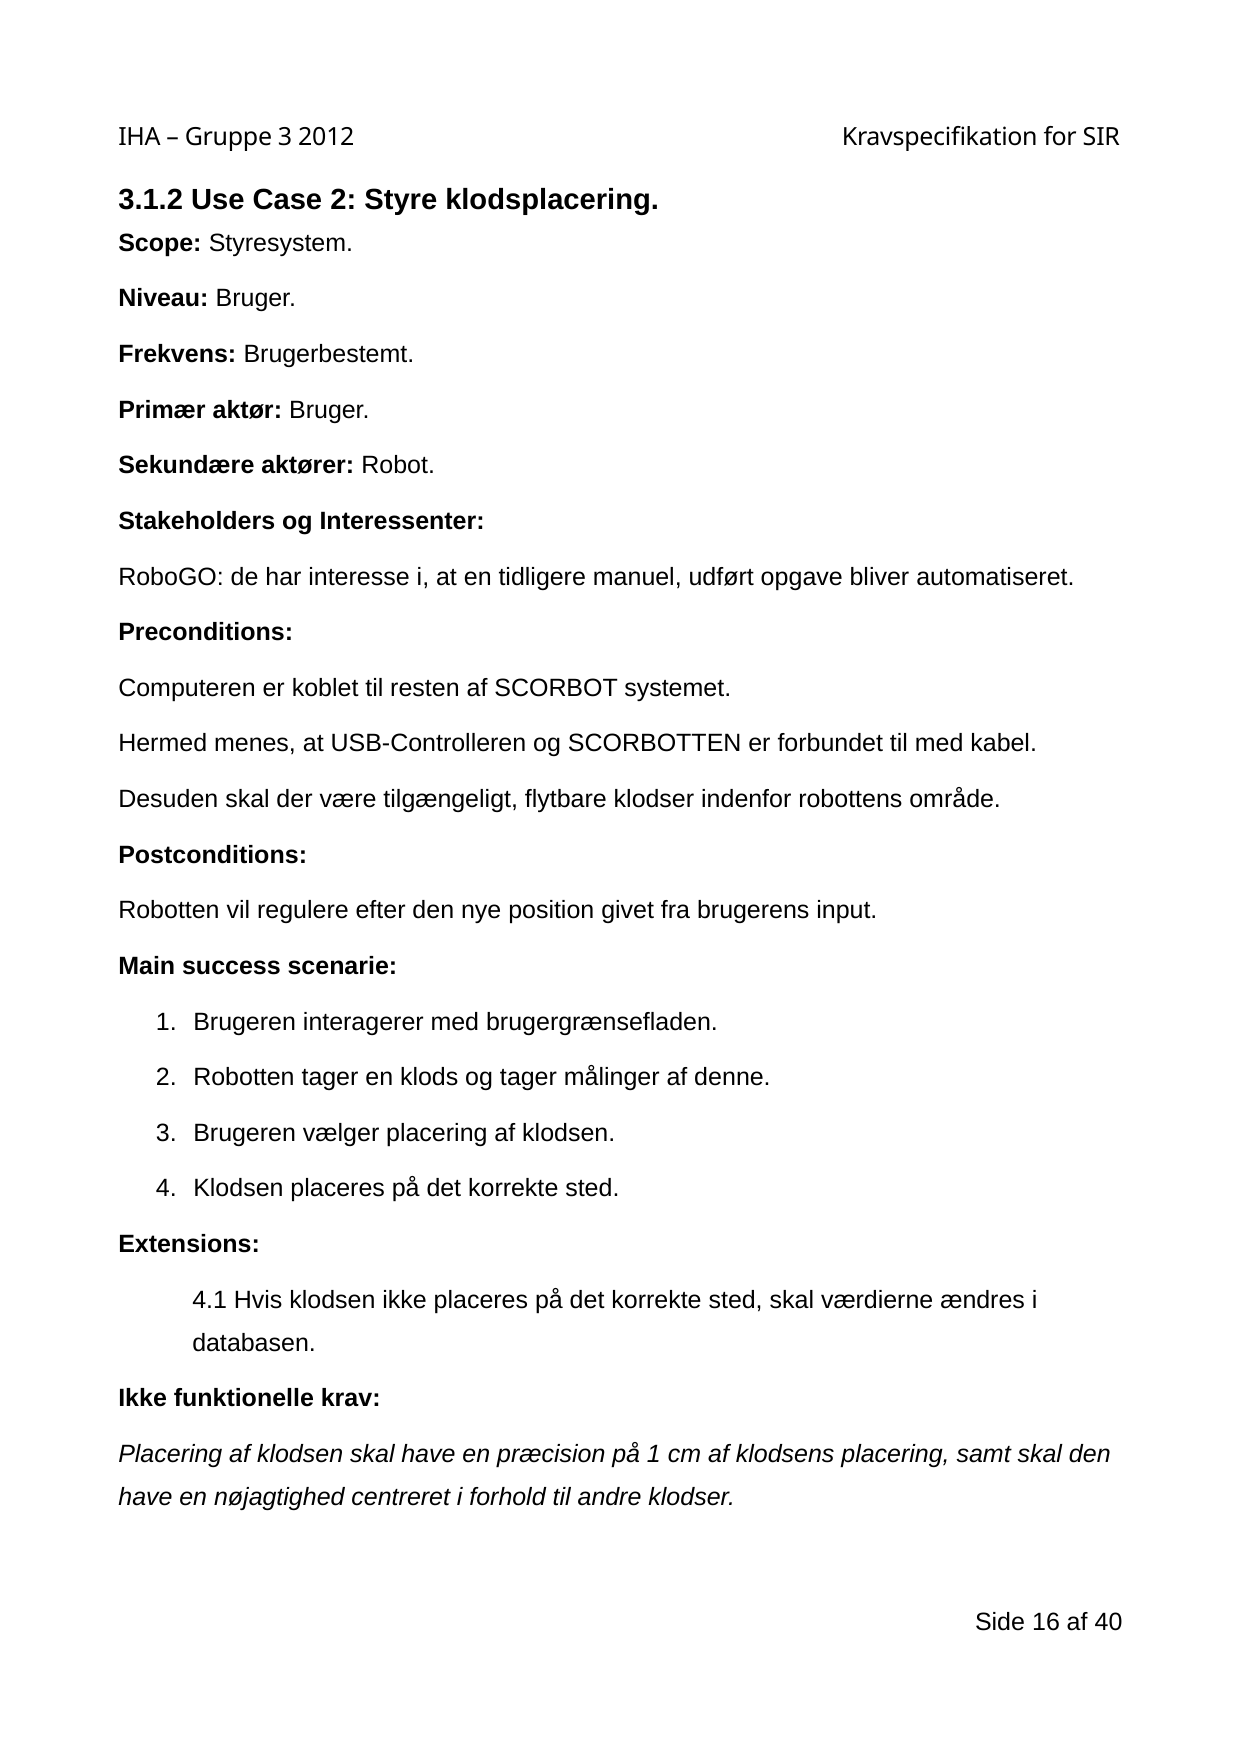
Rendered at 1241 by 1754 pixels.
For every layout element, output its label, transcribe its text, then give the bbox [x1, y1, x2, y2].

subtitle 3.1.2 Use Case 2: Styre klodsplacering. [118, 182, 1122, 215]
text Niveau: Bruger. [118, 283, 1122, 312]
text Scope: Styresystem. [118, 228, 1122, 256]
list Robotten tager en klods og tager målinger af denne. [156, 1062, 1122, 1091]
text Desuden skal der være tilgængeligt, flytbare klodser indenfor robottens område. [118, 784, 1122, 813]
text Placering af klodsen skal have en præcision på 1 cm af klodsens placering, samt skal den have en nøjagtighed centreret i forhold til andre klodser. [118, 1439, 1122, 1511]
text Ikke funktionelle krav: [118, 1383, 1122, 1412]
text Main success scenarie: [118, 951, 1122, 979]
text 4.1 Hvis klodsen ikke placeres på det korrekte sted, skal værdierne ændres i databasen. [118, 1284, 1122, 1356]
text Computeren er koblet til resten af SCORBOT systemet. [118, 673, 1122, 701]
text Sekundære aktører: Robot. [118, 450, 1122, 479]
text RoboGO: de har interesse i, at en tidligere manuel, udført opgave bliver automatiseret. [118, 561, 1122, 590]
text Frekvens: Brugerbestemt. [118, 339, 1122, 368]
text Extensions: [118, 1229, 1122, 1258]
text Robotten vil regulere efter den nye position givet fra brugerens input. [118, 895, 1122, 924]
list Brugeren vælger placering af klodsen. [156, 1118, 1122, 1146]
text Hermed menes, at USB-Controlleren og SCORBOTTEN er forbundet til med kabel. [118, 728, 1122, 757]
text Preconditions: [118, 617, 1122, 646]
text Primær aktør: Bruger. [118, 394, 1122, 423]
text Postconditions: [118, 839, 1122, 868]
list Brugeren interagerer med brugergrænsefladen. [156, 1006, 1122, 1035]
text Stakeholders og Interessenter: [118, 506, 1122, 534]
list Klodsen placeres på det korrekte sted. [156, 1173, 1122, 1202]
